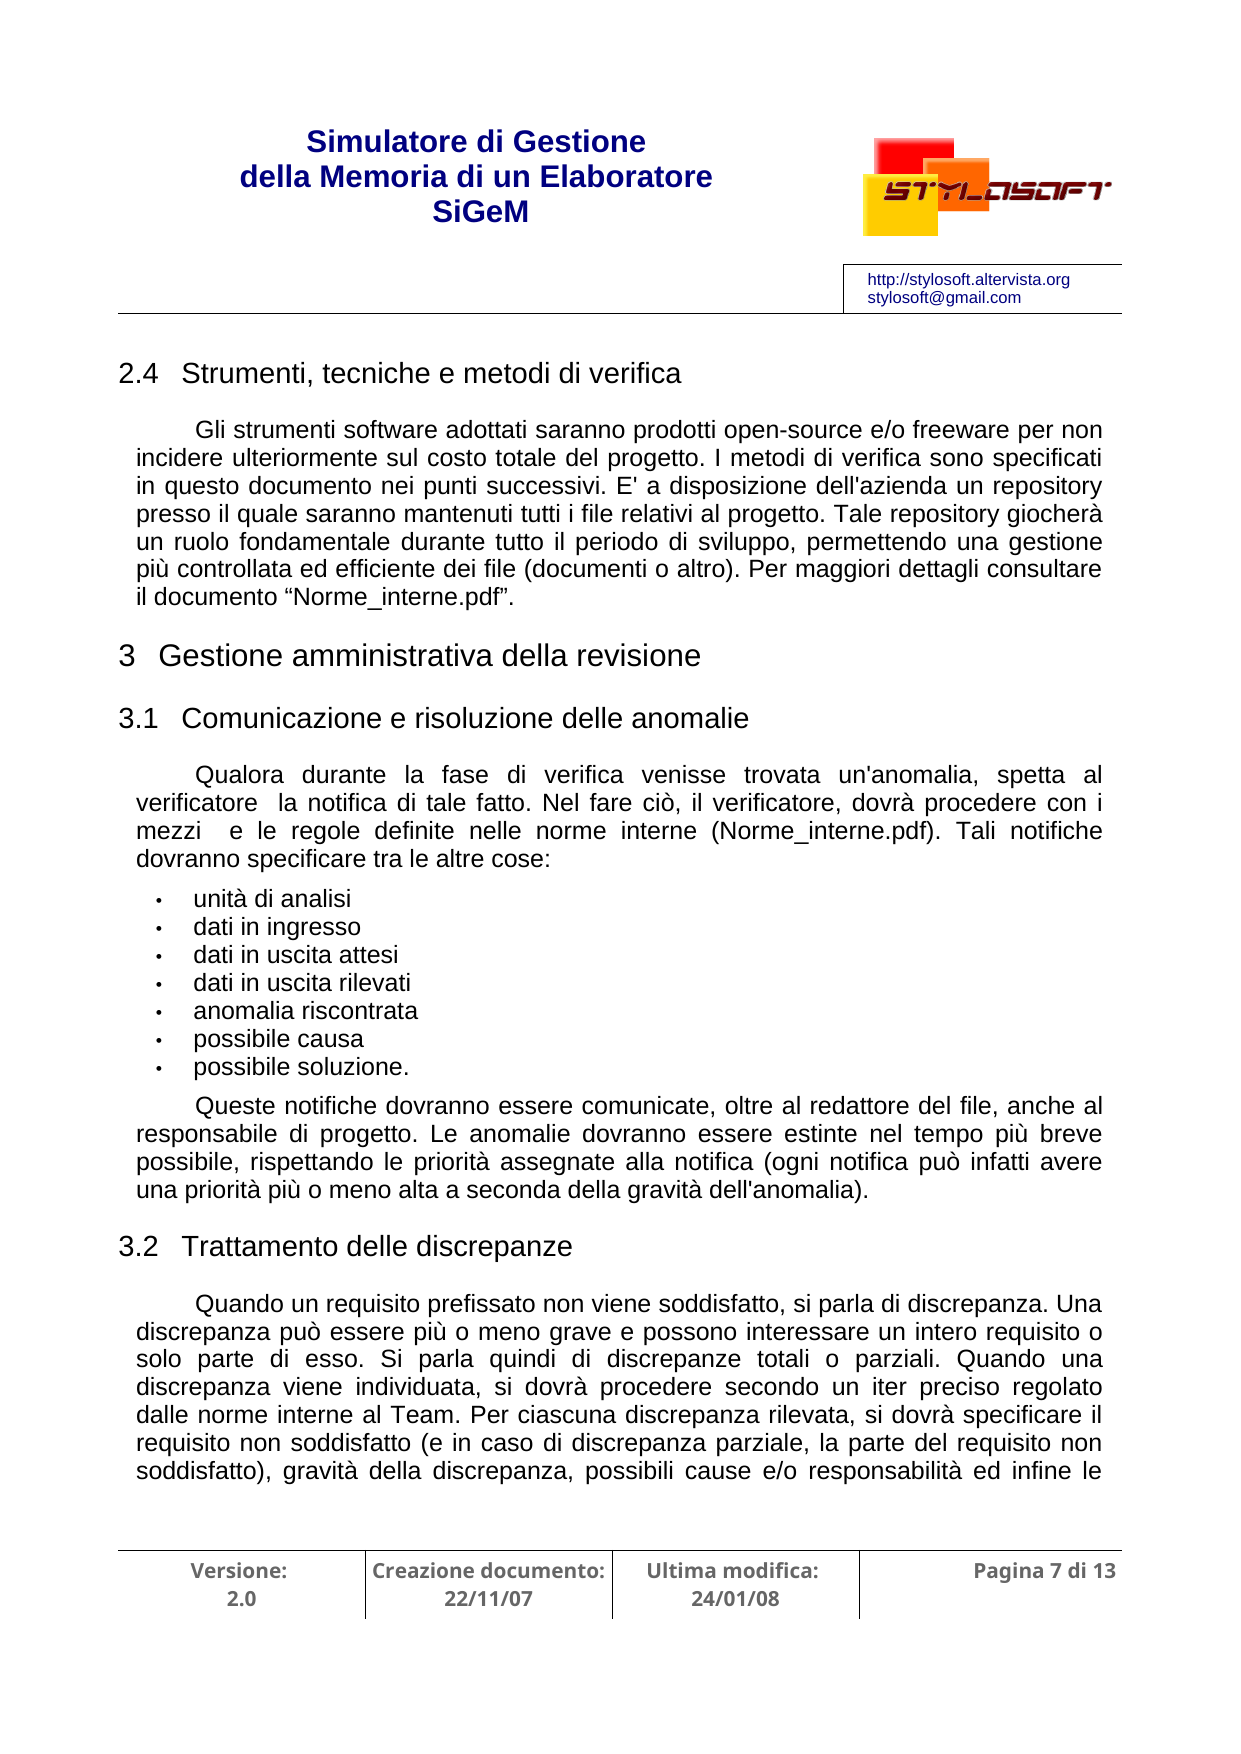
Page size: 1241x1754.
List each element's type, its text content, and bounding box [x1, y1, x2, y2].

list dati in uscita rilevati [156, 968, 1122, 996]
text Gli strumenti software adottati saranno prodotti open-source e/o freeware per non incidere ulteriormente sul costo totale del progetto. I metodi di verifica sono specificati in questo documento nei punti successivi. E' a disposizione dell'azienda un repository presso il quale saranno mantenuti tutti i file relativi al progetto. Tale repository giocherà un ruolo fondamentale durante tutto il periodo di sviluppo, permettendo una gestione più controllata ed efficiente dei file (documenti o altro). Per maggiori dettagli consultare il documento “Norme_interne.pdf”. [136, 416, 1104, 611]
subtitle Trattamento delle discrepanze [118, 1230, 1122, 1263]
subtitle Gestione amministrativa della revisione [118, 638, 1122, 673]
list possibile soluzione. [156, 1052, 1122, 1080]
list unità di analisi [156, 885, 1122, 913]
list dati in ingresso [156, 913, 1122, 941]
list possibile causa [156, 1024, 1122, 1052]
subtitle Strumenti, tecniche e metodi di verifica [118, 357, 1122, 389]
text Queste notifiche dovranno essere comunicate, oltre al redattore del file, anche al responsabile di progetto. Le anomalie dovranno essere estinte nel tempo più breve possibile, rispettando le priorità assegnate alla notifica (ogni notifica può infatti avere una priorità più o meno alta a seconda della gravità dell'anomalia). [136, 1092, 1104, 1204]
list anomalia riscontrata [156, 996, 1122, 1024]
list dati in uscita attesi [156, 941, 1122, 968]
picture [848, 123, 1117, 247]
text Quando un requisito prefissato non viene soddisfatto, si parla di discrepanza. Una discrepanza può essere più o meno grave e possono interessare un intero requisito o solo parte di esso. Si parla quindi di discrepanze totali o parziali. Quando una discrepanza viene individuata, si dovrà procedere secondo un iter preciso regolato dalle norme interne al Team. Per ciascuna discrepanza rilevata, si dovrà specificare il requisito non soddisfatto (e in caso di discrepanza parziale, la parte del requisito non soddisfatto), gravità della discrepanza, possibili cause e/o responsabilità ed infine le [136, 1289, 1104, 1485]
subtitle Comunicazione e risoluzione delle anomalie [118, 702, 1122, 735]
text Qualora durante la fase di verifica venisse trovata un'anomalia, spetta al verificatore la notifica di tale fatto. Nel fare ciò, il verificatore, dovrà procedere con i mezzi e le regole definite nelle norme interne (Norme_interne.pdf). Tali notifiche dovranno specificare tra le altre cose: [136, 761, 1104, 873]
